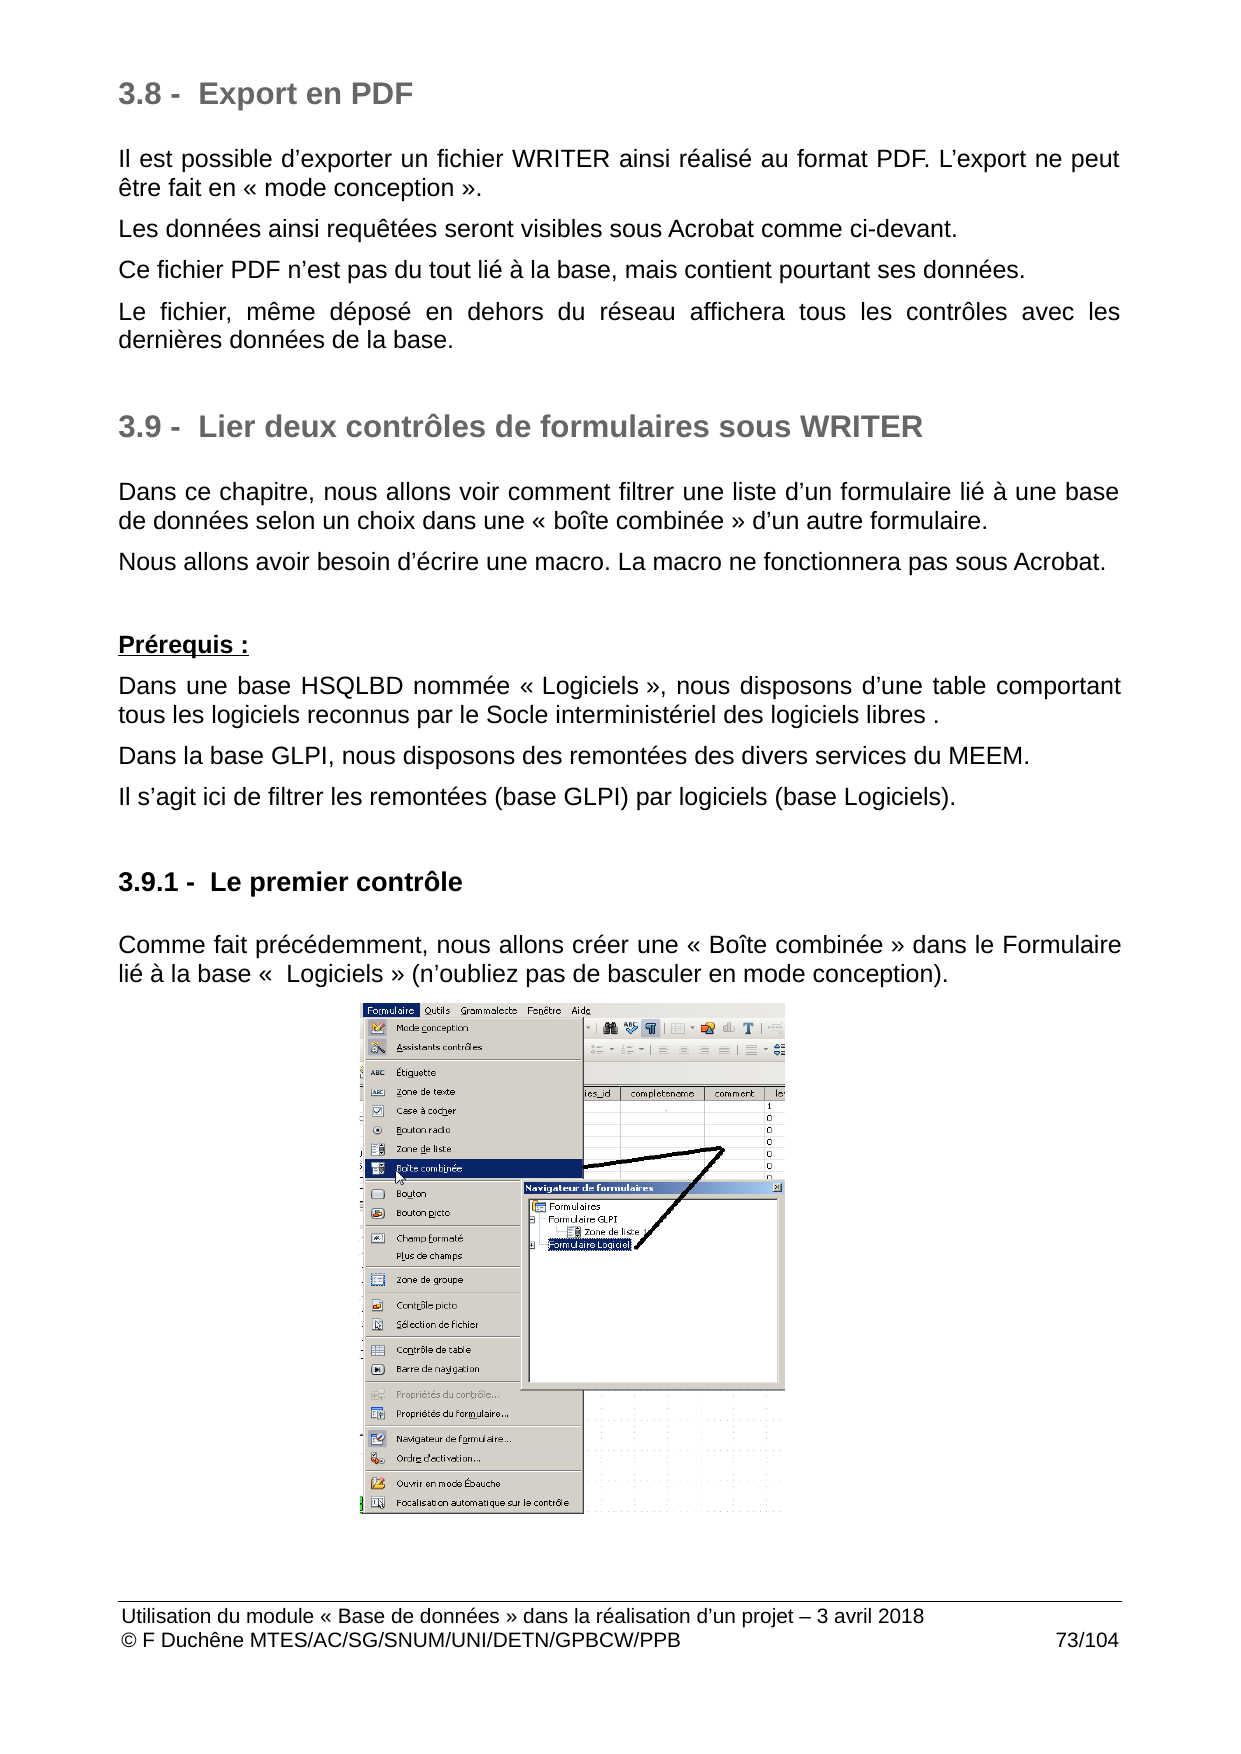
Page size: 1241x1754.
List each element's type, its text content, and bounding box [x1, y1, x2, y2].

text Comme fait précédemment, nous allons créer une « Boîte combinée » dans le Formulaire lié à la base « Logiciels » (n’oubliez pas de basculer en mode conception). [118, 930, 1122, 987]
text Dans ce chapitre, nous allons voir comment filtrer une liste d’un formulaire lié à une base de données selon un choix dans une « boîte combinée » d’un autre formulaire. [118, 477, 1122, 535]
text Prérequis : [118, 630, 1122, 659]
text Dans une base HSQLBD nommée « Logiciels », nous disposons d’une table comportant tous les logiciels reconnus par le Socle interministériel des logiciels libres . [118, 671, 1122, 729]
text Dans la base GLPI, nous disposons des remontées des divers services du MEEM. [118, 741, 1122, 770]
text Il est possible d’exporter un fichier WRITER ainsi réalisé au format PDF. L’export ne peut être fait en « mode conception ». [118, 144, 1122, 201]
subtitle Export en PDF [118, 75, 1122, 111]
subtitle Le premier contrôle [118, 866, 1122, 897]
text Ce fichier PDF n’est pas du tout lié à la base, mais contient pourtant ses données. [118, 255, 1122, 284]
text Il s’agit ici de filtrer les remontées (base GLPI) par logiciels (base Logiciels). [118, 782, 1122, 811]
text Les données ainsi requêtées seront visibles sous Acrobat comme ci-devant. [118, 214, 1122, 243]
subtitle Lier deux contrôles de formulaires sous WRITER [118, 408, 1122, 444]
text Nous allons avoir besoin d’écrire une macro. La macro ne fonctionnera pas sous Acrobat. [118, 547, 1122, 576]
text Le fichier, même déposé en dehors du réseau affichera tous les contrôles avec les dernières données de la base. [118, 296, 1122, 354]
